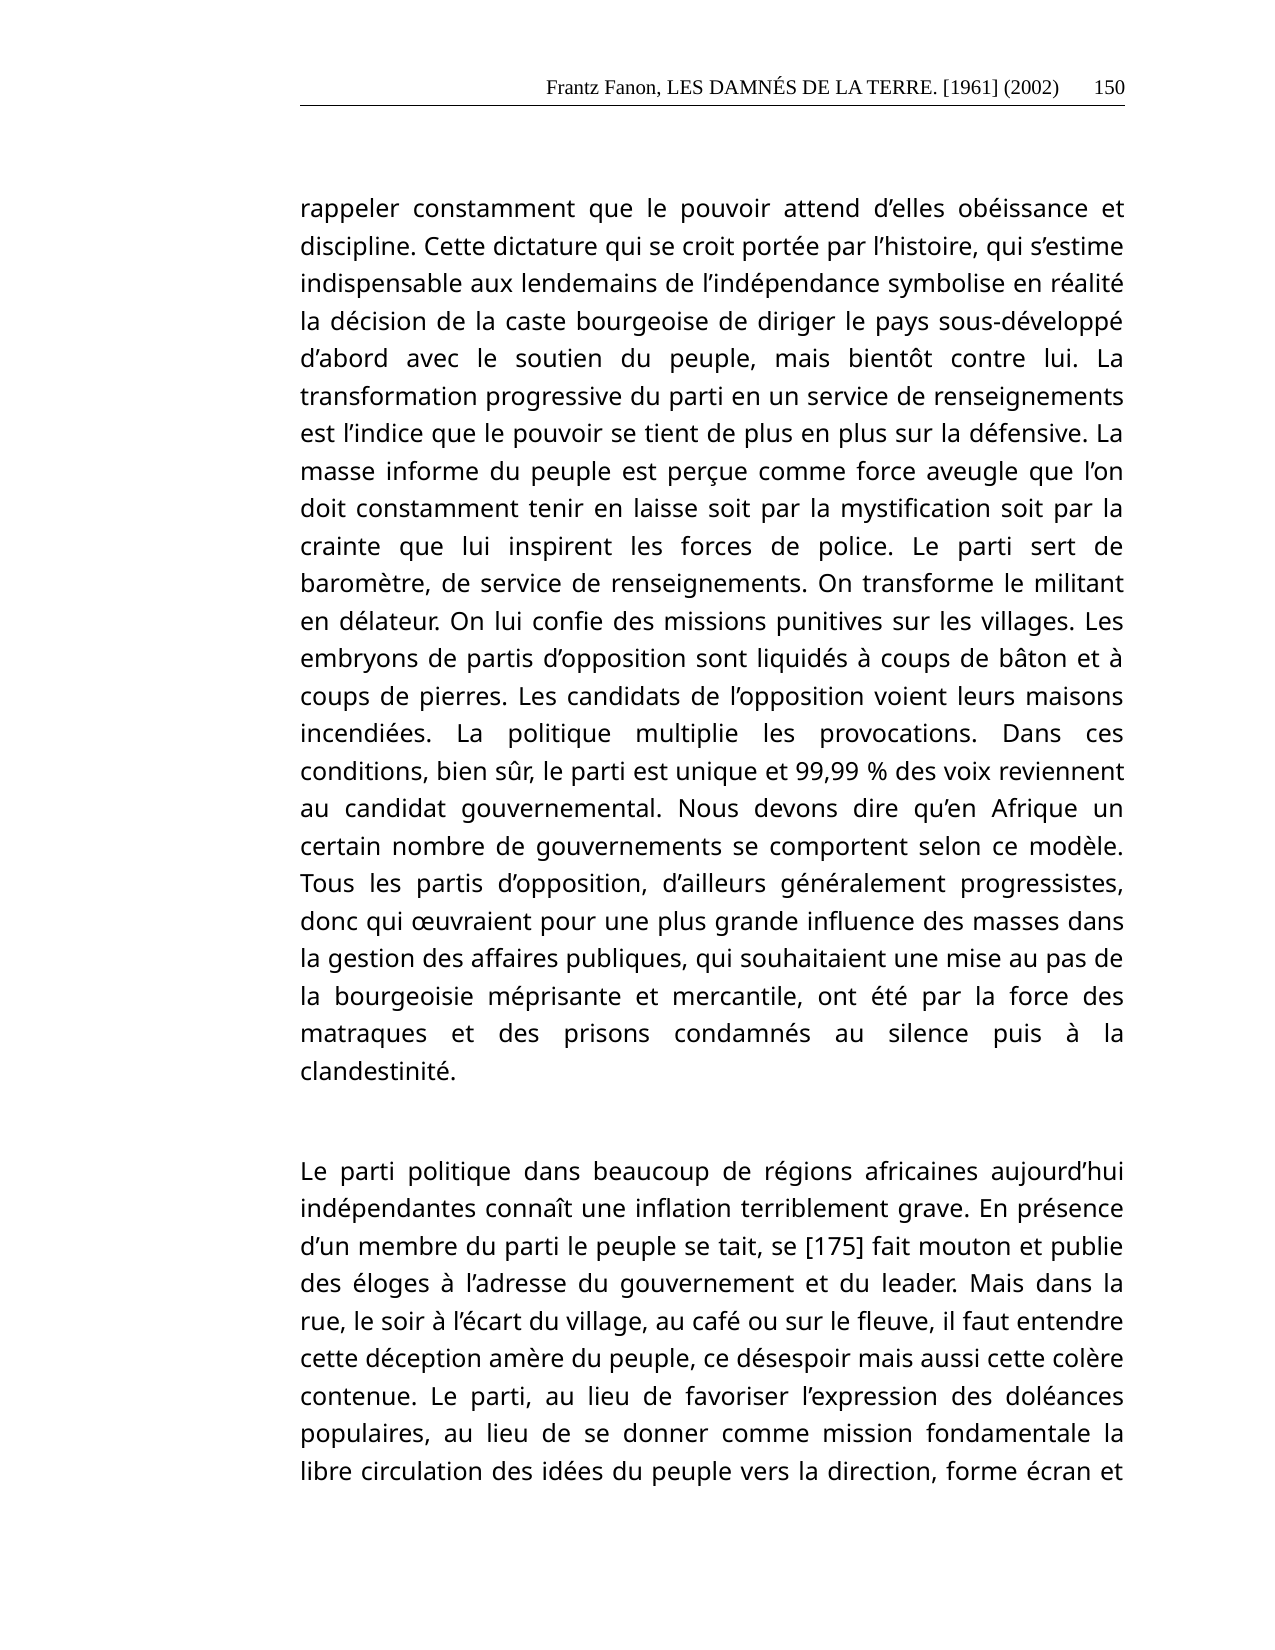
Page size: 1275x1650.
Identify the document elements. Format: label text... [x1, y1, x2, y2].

text Le parti politique dans beaucoup de régions africaines aujourd’hui indépendantes connaît une inflation terriblement grave. En présence d’un membre du parti le peuple se tait, se [175] fait mouton et publie des éloges à l’adresse du gouvernement et du leader. Mais dans la rue, le soir à l’écart du village, au café ou sur le fleuve, il faut entendre cette déception amère du peuple, ce désespoir mais aussi cette colère contenue. Le parti, au lieu de favoriser l’expression des doléances populaires, au lieu de se donner comme mission fondamentale la libre circulation des idées du peuple vers la direction, forme écran et [300, 1150, 1125, 1487]
text rappeler constamment que le pouvoir attend d’elles obéissance et discipline. Cette dictature qui se croit portée par l’histoire, qui s’estime indispensable aux lendemains de l’indépendance symbolise en réalité la décision de la caste bourgeoise de diriger le pays sous-développé d’abord avec le soutien du peuple, mais bientôt contre lui. La transformation progressive du parti en un service de renseignements est l’indice que le pouvoir se tient de plus en plus sur la défensive. La masse informe du peuple est perçue comme force aveugle que l’on doit constamment tenir en laisse soit par la mystification soit par la crainte que lui inspirent les forces de police. Le parti sert de baromètre, de service de renseignements. On transforme le militant en délateur. On lui confie des missions punitives sur les villages. Les embryons de partis d’opposition sont liquidés à coups de bâton et à coups de pierres. Les candidats de l’opposition voient leurs maisons incendiées. La politique multiplie les provocations. Dans ces conditions, bien sûr, le parti est unique et 99,99 % des voix reviennent au candidat gouvernemental. Nous devons dire qu’en Afrique un certain nombre de gouvernements se comportent selon ce modèle. Tous les partis d’opposition, d’ailleurs généralement progressistes, donc qui œuvraient pour une plus grande influence des masses dans la gestion des affaires publiques, qui souhaitaient une mise au pas de la bourgeoisie méprisante et mercantile, ont été par la force des matraques et des prisons condamnés au silence puis à la clandestinité. [300, 187, 1125, 1087]
